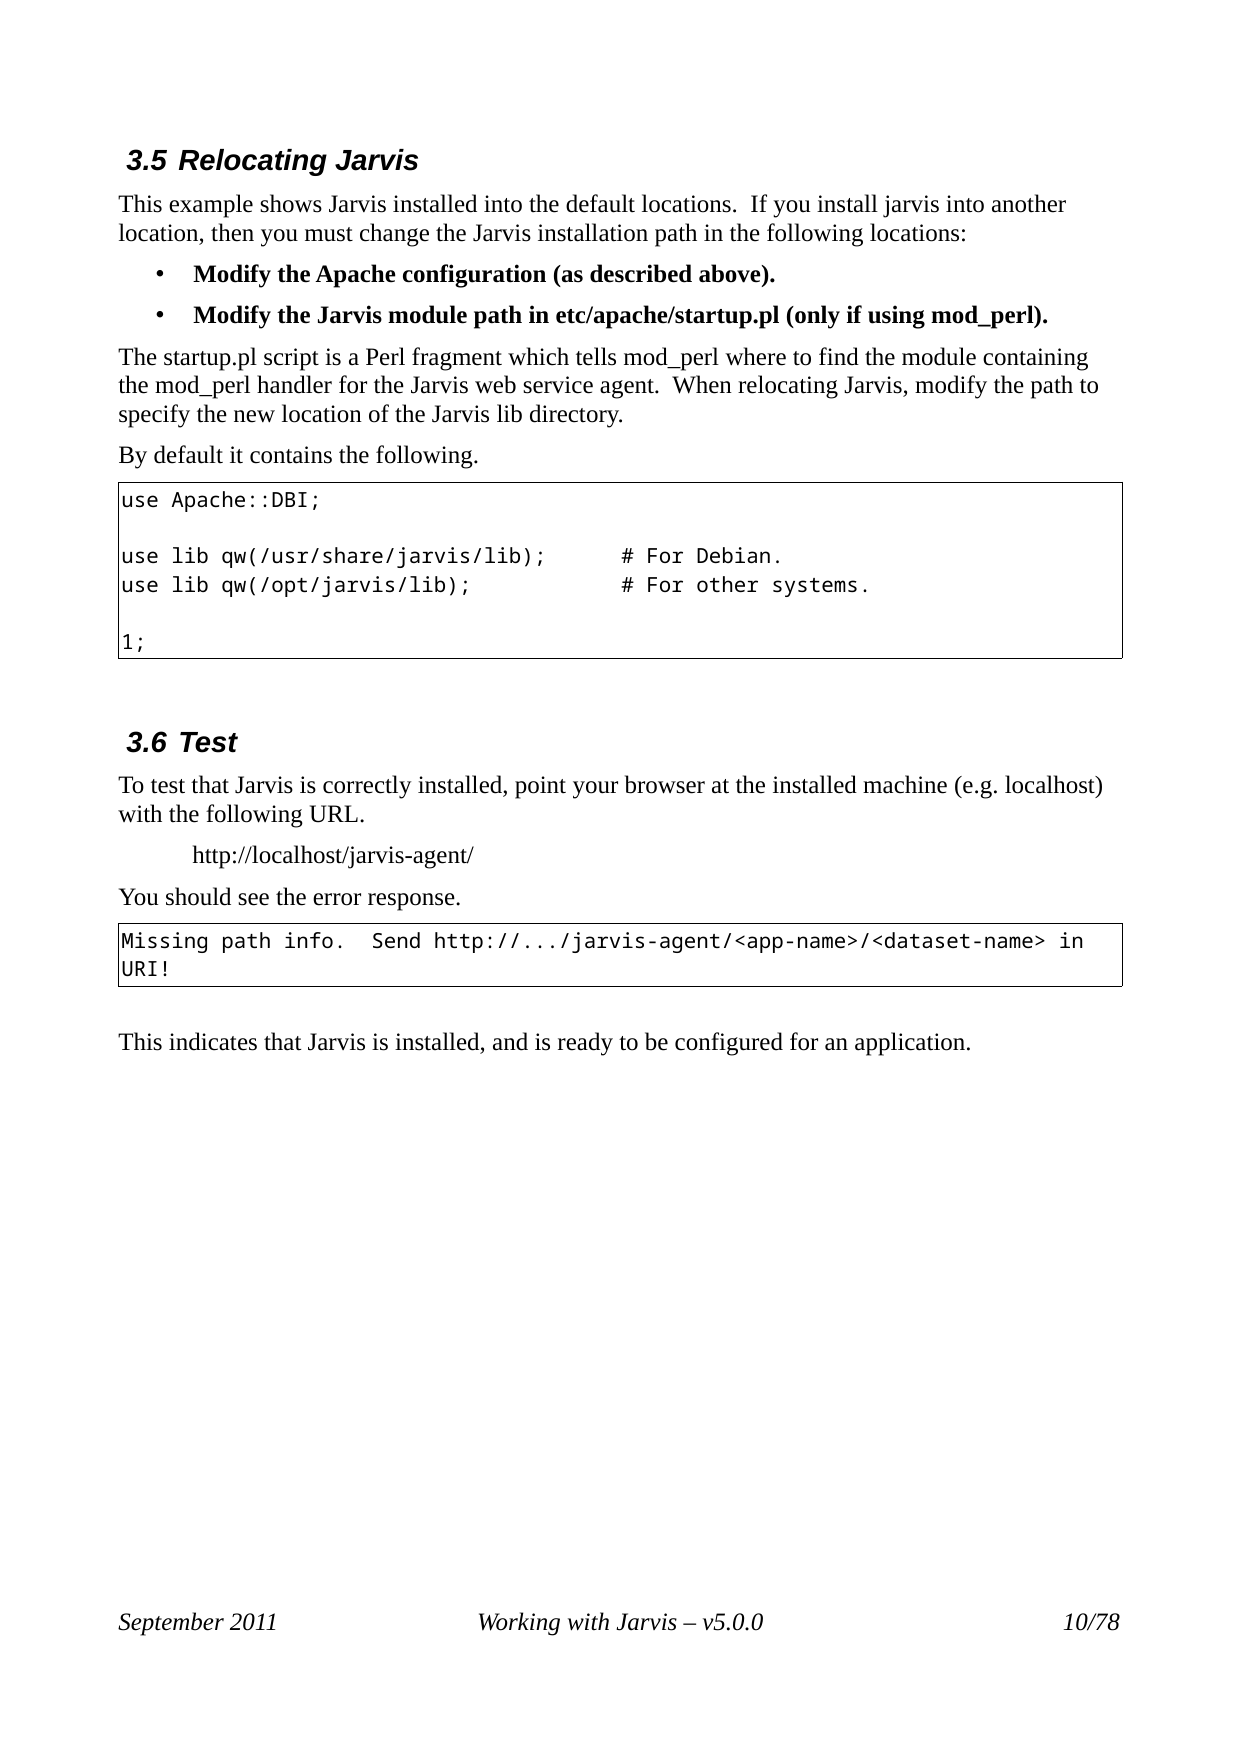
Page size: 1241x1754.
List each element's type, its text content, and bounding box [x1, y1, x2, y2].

text The startup.pl script is a Perl fragment which tells mod_perl where to find the module containing the mod_perl handler for the Jarvis web service agent. When relocating Jarvis, modify the path to specify the new location of the Jarvis lib directory. [118, 342, 1122, 428]
subtitle Test [118, 724, 1122, 758]
text This example shows Jarvis installed into the default locations. If you install jarvis into another location, then you must change the Jarvis installation path in the following locations: [118, 189, 1122, 247]
text use lib qw(/opt/jarvis/lib); # For other systems. [119, 567, 1122, 598]
list Modify the Apache configuration (as described above). [156, 259, 1122, 288]
text Missing path info. Send http://.../jarvis-agent/<app-name>/<dataset-name> in URI! [119, 924, 1122, 986]
text To test that Jarvis is correctly installed, point your browser at the installed machine (e.g. localhost) with the following URL. [118, 771, 1122, 828]
text 1; [119, 624, 1122, 658]
text use lib qw(/usr/share/jarvis/lib); # For Debian. [119, 538, 1122, 567]
text This indicates that Jarvis is installed, and is ready to be configured for an application. [118, 1027, 1122, 1056]
text By default it contains the following. [118, 440, 1122, 469]
list Modify the Jarvis module path in etc/apache/startup.pl (only if using mod_perl). [156, 300, 1122, 329]
text use Apache::DBI; [119, 483, 1122, 513]
text You should see the error response. [118, 882, 1122, 911]
subtitle Relocating Jarvis [118, 143, 1122, 177]
text http://localhost/jarvis-agent/ [118, 841, 1122, 869]
